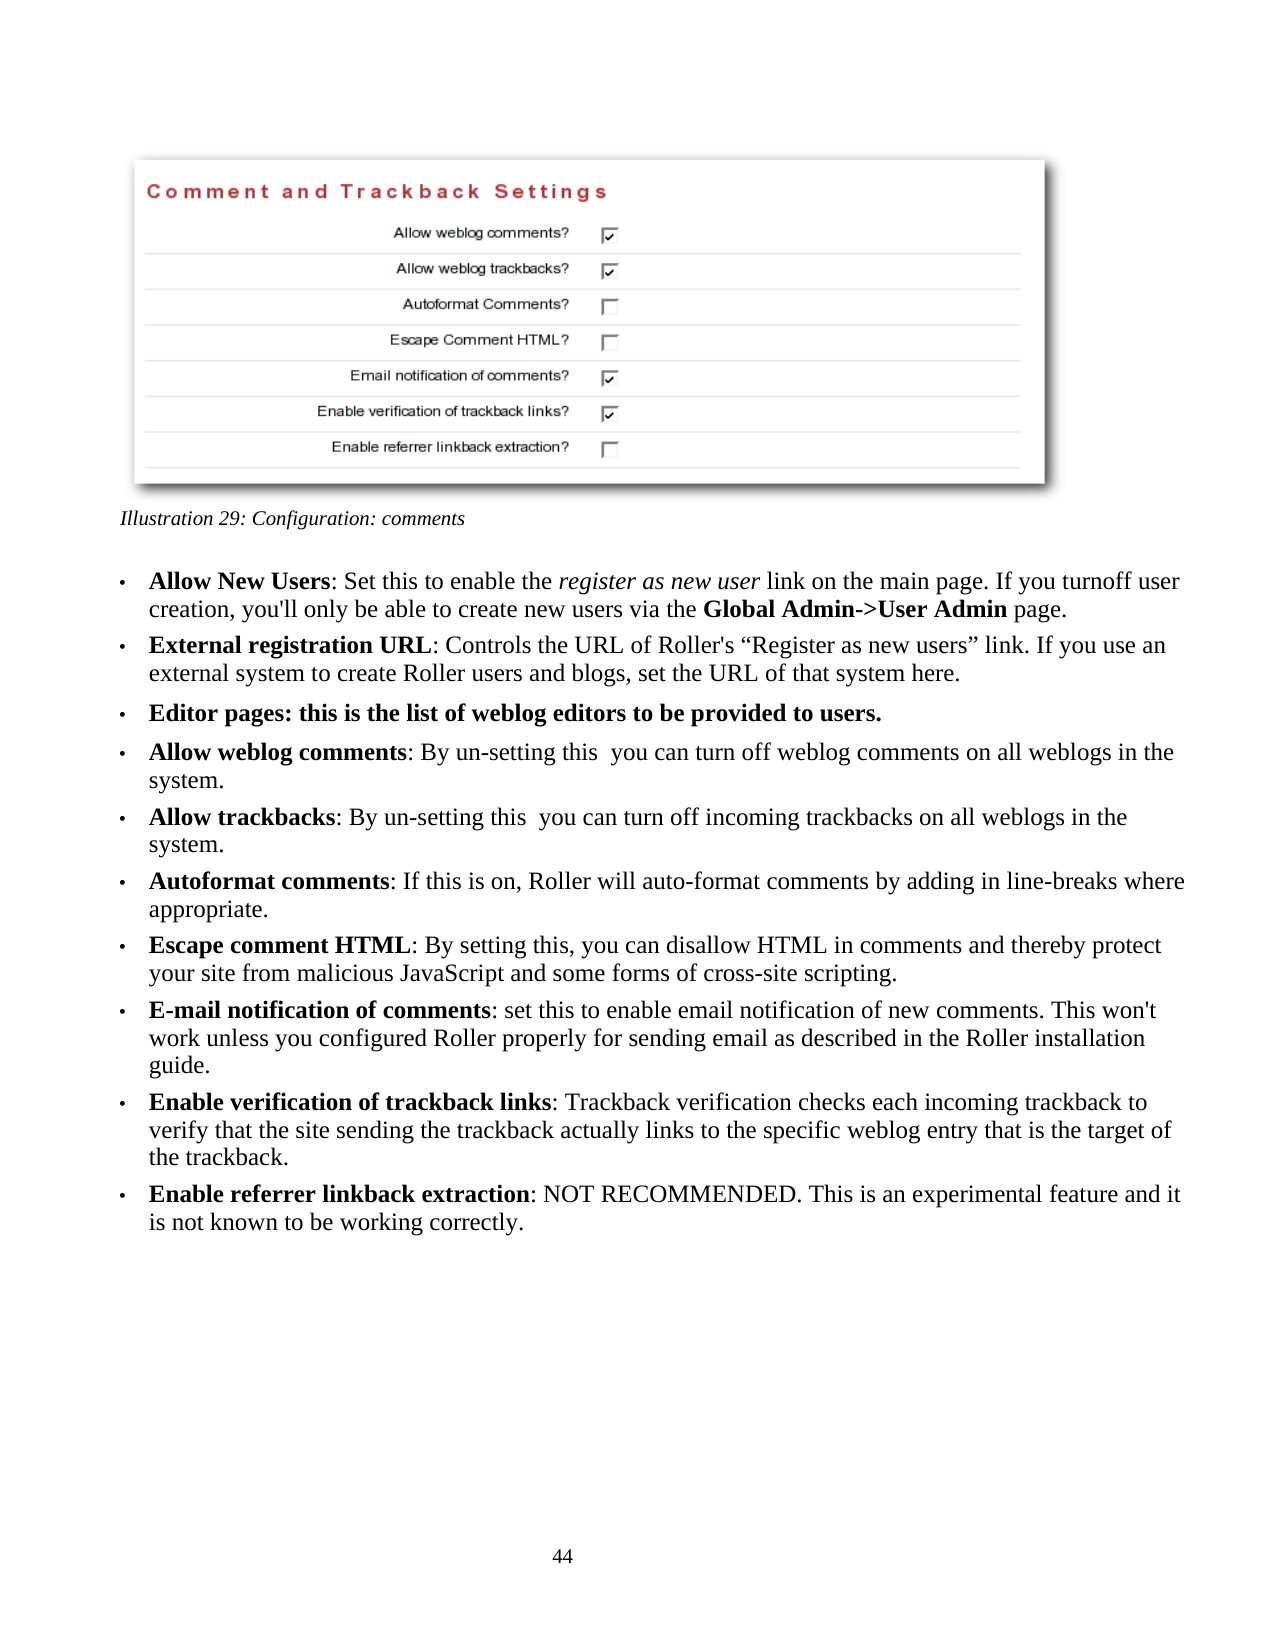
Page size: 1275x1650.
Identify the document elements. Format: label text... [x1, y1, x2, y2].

list Allow weblog comments: By un-setting this you can turn off weblog comments on all weblogs in the system. [119, 738, 1200, 794]
list Escape comment HTML: By setting this, you can disallow HTML in comments and thereby protect your site from malicious JavaScript and some forms of cross-site scripting. [119, 932, 1200, 987]
list Autoformat comments: If this is on, Roller will auto-format comments by adding in line-breaks where appropriate. [119, 867, 1200, 923]
list Enable verification of trackback links: Trackback verification checks each incoming trackback to verify that the site sending the trackback actually links to the specific weblog entry that is the target of the trackback. [119, 1088, 1200, 1171]
picture [120, 146, 1070, 508]
list Enable referrer linkback extraction: NOT RECOMMENDED. This is an experimental feature and it is not known to be working correctly. [119, 1180, 1200, 1236]
list Allow trackbacks: By un-setting this you can turn off incoming trackbacks on all weblogs in the system. [119, 803, 1200, 858]
list External registration URL: Controls the URL of Roller's “Register as new users” link. If you use an external system to create Roller users and blogs, set the URL of that system here. [119, 631, 1200, 687]
list Allow New Users: Set this to enable the register as new user link on the main page. If you turnoff user creation, you'll only be able to create new users via the Global Admin->User Admin page. [119, 567, 1200, 622]
list Editor pages: this is the list of weblog editors to be provided to users. [119, 699, 1200, 726]
list E-mail notification of comments: set this to enable email notification of new comments. This won't work unless you configured Roller properly for sending email as described in the Roller installation guide. [119, 996, 1200, 1079]
text Illustration 29: Configuration: comments [120, 508, 1069, 530]
